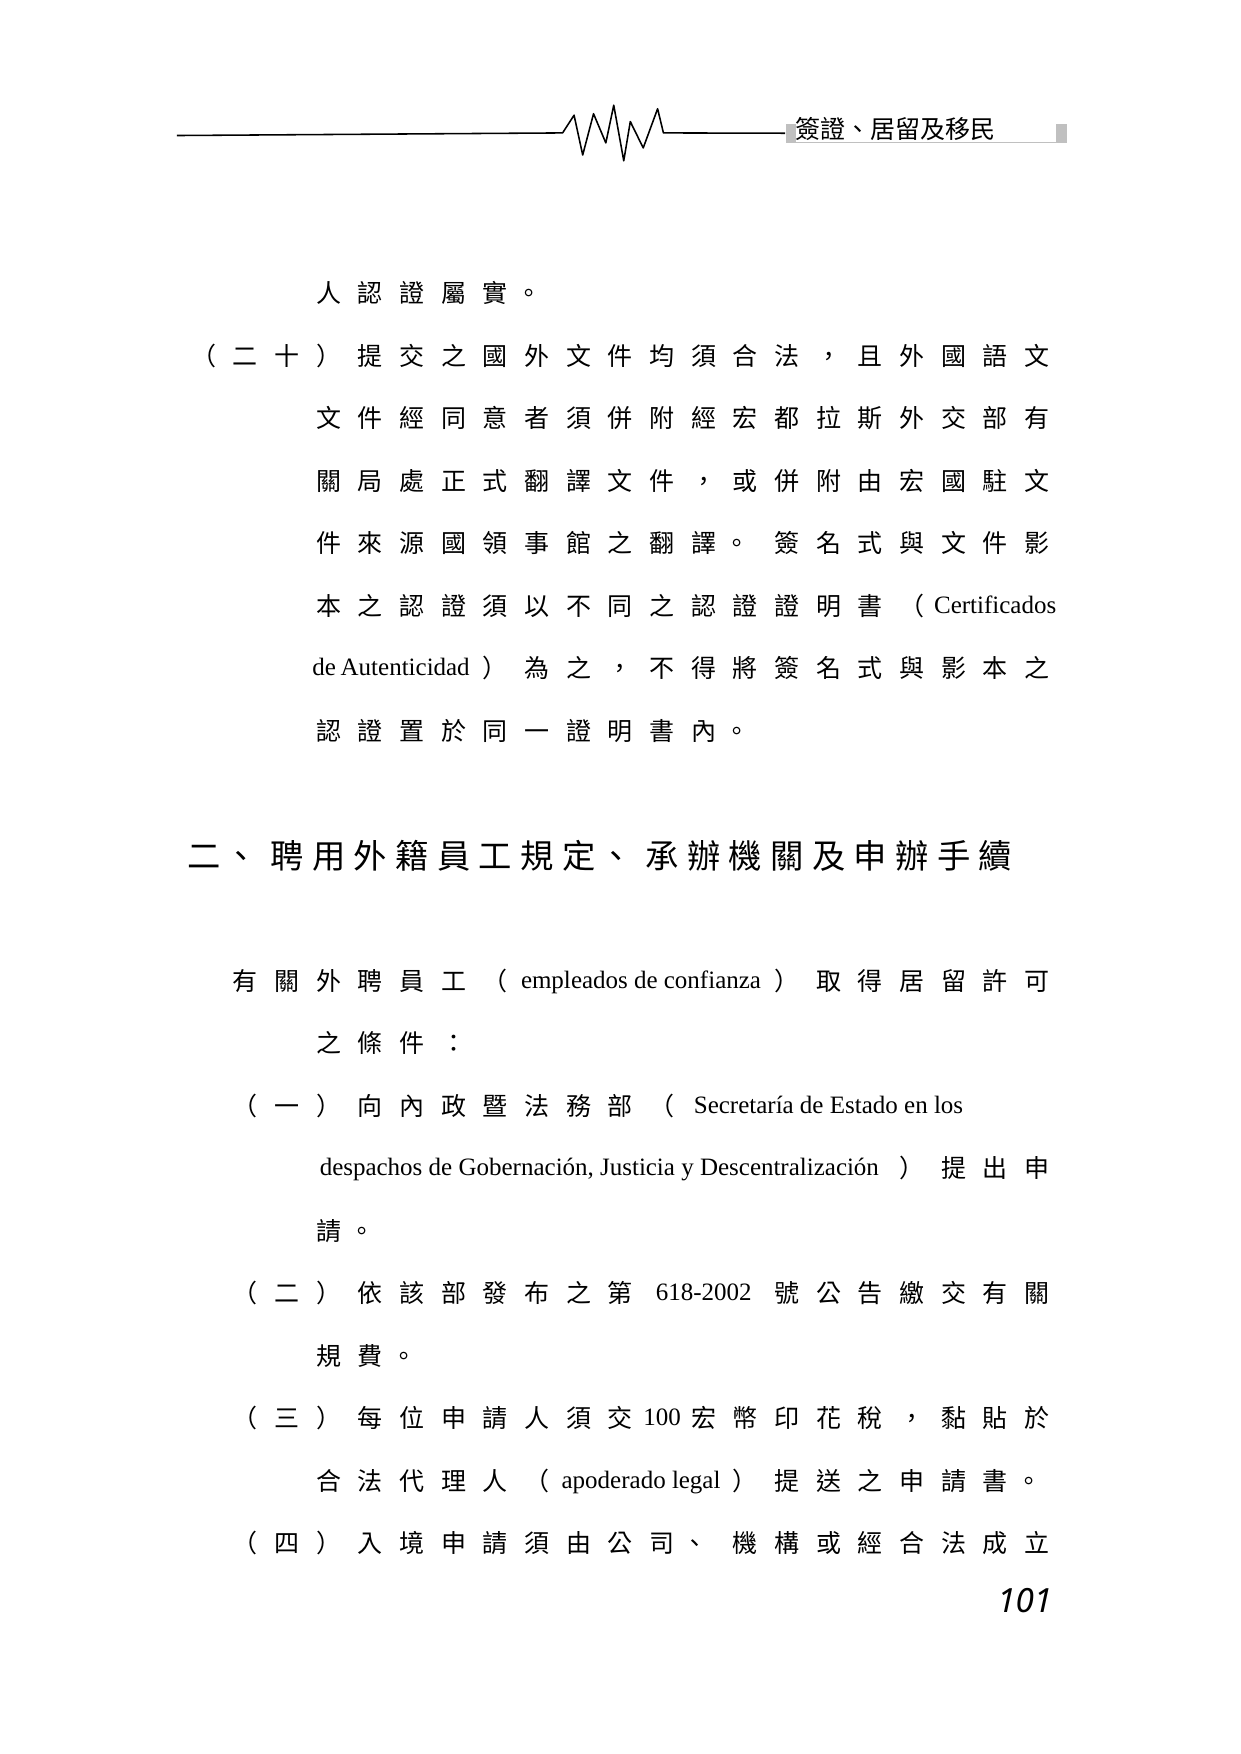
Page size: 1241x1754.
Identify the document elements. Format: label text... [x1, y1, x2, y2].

text （四）入境申請須由公司、機構或經合法成立 [207, 1500, 1058, 1563]
text （二）依該部發布之第618-2002號公告繳交有關規費。 [207, 1250, 1058, 1375]
text 有關外聘員工（empleados de confianza）取得居留許可之條件： [207, 938, 1058, 1063]
text （二十）提交之國外文件均須合法，且外國語文文件經同意者須併附經宏都拉斯外交部有關局處正式翻譯文件，或併附由宏國駐文件來源國領事館之翻譯。簽名式與文件影本之認證須以不同之認證證明書（Certificados de Autenticidad）為之，不得將簽名式與影本之認證置於同一證明書內。 [183, 313, 1058, 750]
text 人認證屬實。 [183, 250, 1058, 313]
text 二、聘用外籍員工規定、承辦機關及申辦手續 [183, 813, 1058, 875]
text （一）向內政暨法務部（Secretaría de Estado en los despachos de Gobernación, Justicia y Descentralización）提出申請。 [207, 1063, 1058, 1250]
text （三）每位申請人須交100宏幣印花稅，黏貼於合法代理人（apoderado legal）提送之申請書。 [207, 1375, 1058, 1500]
